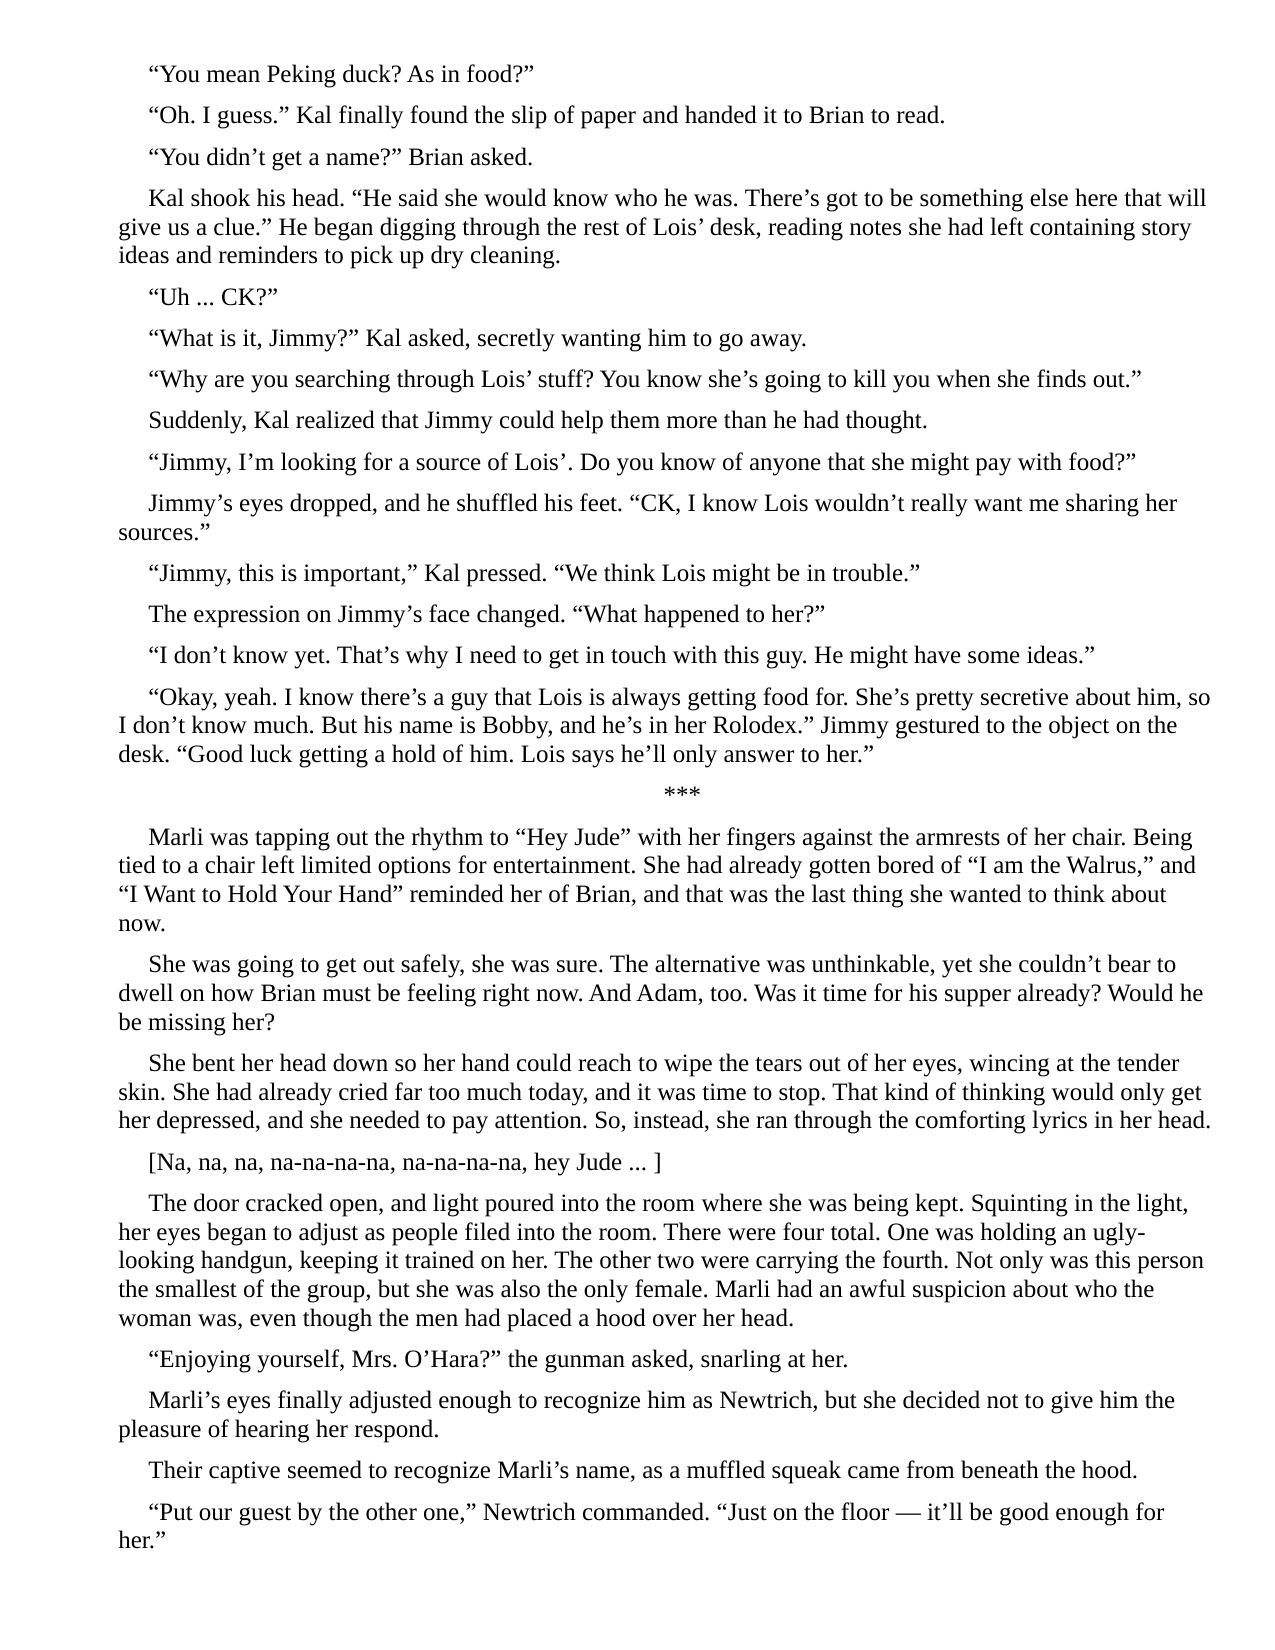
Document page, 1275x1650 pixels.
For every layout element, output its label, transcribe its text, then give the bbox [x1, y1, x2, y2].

text Their captive seemed to recognize Marli’s name, as a muffled squeak came from beneath the hood. [118, 1455, 1216, 1484]
text Suddenly, Kal realized that Jimmy could help them more than he had thought. [118, 405, 1216, 434]
text “You didn’t get a name?” Brian asked. [118, 142, 1216, 170]
text Marli was tapping out the rhythm to “Hey Jude” with her fingers against the armrests of her chair. Being tied to a chair left limited options for entertainment. She had already gotten bored of “I am the Walrus,” and “I Want to Hold Your Hand” reminded her of Brian, and that was the last thing she wanted to think about now. [118, 822, 1216, 937]
text The door cracked open, and light poured into the room where she was being kept. Squinting in the light, her eyes began to adjust as people filed into the room. There were four total. One was holding an ugly-looking handgun, keeping it trained on her. The other two were carrying the fourth. Not only was this person the smallest of the group, but she was also the only female. Marli had an awful suspicion about who the woman was, even though the men had placed a hood over her head. [118, 1188, 1216, 1332]
text “You mean Peking duck? As in food?” [118, 59, 1216, 88]
text “Okay, yeah. I know there’s a guy that Lois is always getting food for. She’s pretty secretive about him, so I don’t know much. But his name is Bobby, and he’s in her Rolodex.” Jimmy gestured to the object on the desk. “Good luck getting a hold of him. Lois says he’ll only answer to her.” [118, 682, 1216, 768]
text She was going to get out safely, she was sure. The alternative was unthinkable, yet she couldn’t bear to dwell on how Brian must be feeling right now. And Adam, too. Was it time for his supper already? Would he be missing her? [118, 949, 1216, 1035]
text The expression on Jimmy’s face changed. “What happened to her?” [118, 599, 1216, 628]
text She bent her head down so her hand could reach to wipe the tears out of her eyes, wincing at the tender skin. She had already cried far too much today, and it was time to stop. That kind of thinking would only get her depressed, and she needed to pay attention. So, instead, she ran through the comforting lyrics in her head. [118, 1048, 1216, 1134]
text Jimmy’s eyes dropped, and he shuffled his feet. “CK, I know Lois wouldn’t really want me sharing her sources.” [118, 488, 1216, 545]
text “What is it, Jimmy?” Kal asked, secretly wanting him to go away. [118, 323, 1216, 352]
text [Na, na, na, na-na-na-na, na-na-na-na, hey Jude ... ] [118, 1147, 1216, 1175]
text “Uh ... CK?” [118, 282, 1216, 310]
text Marli’s eyes finally adjusted enough to recognize him as Newtrich, but she decided not to give him the pleasure of hearing her respond. [118, 1385, 1216, 1443]
text *** [118, 780, 1216, 809]
text “Oh. I guess.” Kal finally found the slip of paper and handed it to Brian to read. [118, 100, 1216, 129]
text “Why are you searching through Lois’ stuff? You know she’s going to kill you when she finds out.” [118, 364, 1216, 393]
text “I don’t know yet. That’s why I need to get in touch with this guy. He might have some ideas.” [118, 640, 1216, 669]
text “Enjoying yourself, Mrs. O’Hara?” the gunman asked, snarling at her. [118, 1344, 1216, 1373]
text “Jimmy, I’m looking for a source of Lois’. Do you know of anyone that she might pay with food?” [118, 447, 1216, 475]
text “Put our guest by the other one,” Newtrich commanded. “Just on the floor — it’ll be good enough for her.” [118, 1497, 1216, 1554]
text “Jimmy, this is important,” Kal pressed. “We think Lois might be in trouble.” [118, 558, 1216, 587]
text Kal shook his head. “He said she would know who he was. There’s got to be something else here that will give us a clue.” He began digging through the rest of Lois’ desk, reading notes she had left containing story ideas and reminders to pick up dry cleaning. [118, 183, 1216, 269]
